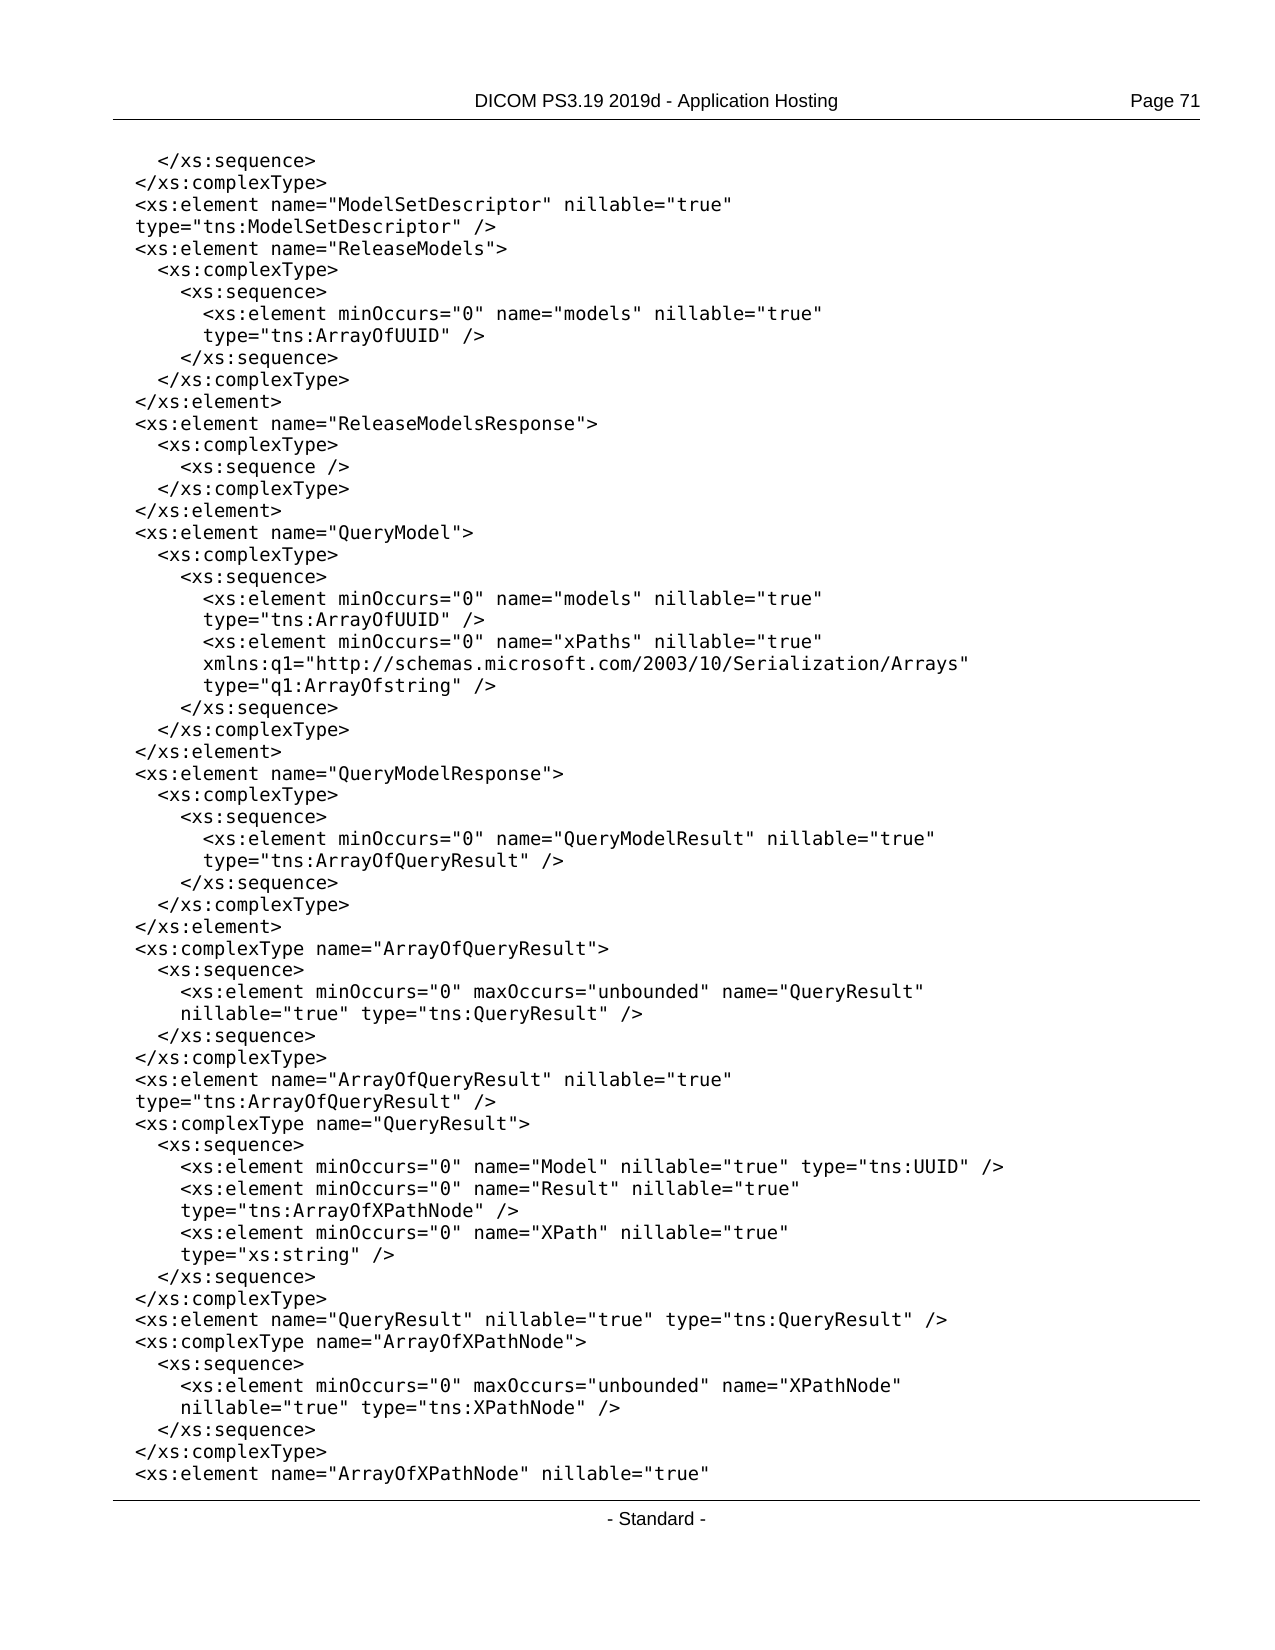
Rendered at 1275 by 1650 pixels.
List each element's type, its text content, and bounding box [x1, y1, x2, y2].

text </xs:sequence> </xs:complexType> <xs:element name="ModelSetDescriptor" nillable="true" type="tns:ModelSetDescriptor" /> <xs:element name="ReleaseModels"> <xs:complexType> <xs:sequence> <xs:element minOccurs="0" name="models" nillable="true" type="tns:ArrayOfUUID" /> </xs:sequence> </xs:complexType> </xs:element> <xs:element name="ReleaseModelsResponse"> <xs:complexType> <xs:sequence /> </xs:complexType> </xs:element> <xs:element name="QueryModel"> <xs:complexType> <xs:sequence> <xs:element minOccurs="0" name="models" nillable="true" type="tns:ArrayOfUUID" /> <xs:element minOccurs="0" name="xPaths" nillable="true" xmlns:q1="http://schemas.microsoft.com/2003/10/Serialization/Arrays" type="q1:ArrayOfstring" /> </xs:sequence> </xs:complexType> </xs:element> <xs:element name="QueryModelResponse"> <xs:complexType> <xs:sequence> <xs:element minOccurs="0" name="QueryModelResult" nillable="true" type="tns:ArrayOfQueryResult" /> </xs:sequence> </xs:complexType> </xs:element> <xs:complexType name="ArrayOfQueryResult"> <xs:sequence> <xs:element minOccurs="0" maxOccurs="unbounded" name="QueryResult" nillable="true" type="tns:QueryResult" /> </xs:sequence> </xs:complexType> <xs:element name="ArrayOfQueryResult" nillable="true" type="tns:ArrayOfQueryResult" /> <xs:complexType name="QueryResult"> <xs:sequence> <xs:element minOccurs="0" name="Model" nillable="true" type="tns:UUID" /> <xs:element minOccurs="0" name="Result" nillable="true" type="tns:ArrayOfXPathNode" /> <xs:element minOccurs="0" name="XPath" nillable="true" type="xs:string" /> </xs:sequence> </xs:complexType> <xs:element name="QueryResult" nillable="true" type="tns:QueryResult" /> <xs:complexType name="ArrayOfXPathNode"> <xs:sequence> <xs:element minOccurs="0" maxOccurs="unbounded" name="XPathNode" nillable="true" type="tns:XPathNode" /> </xs:sequence> </xs:complexType> <xs:element name="ArrayOfXPathNode" nillable="true" [112, 150, 1200, 1484]
